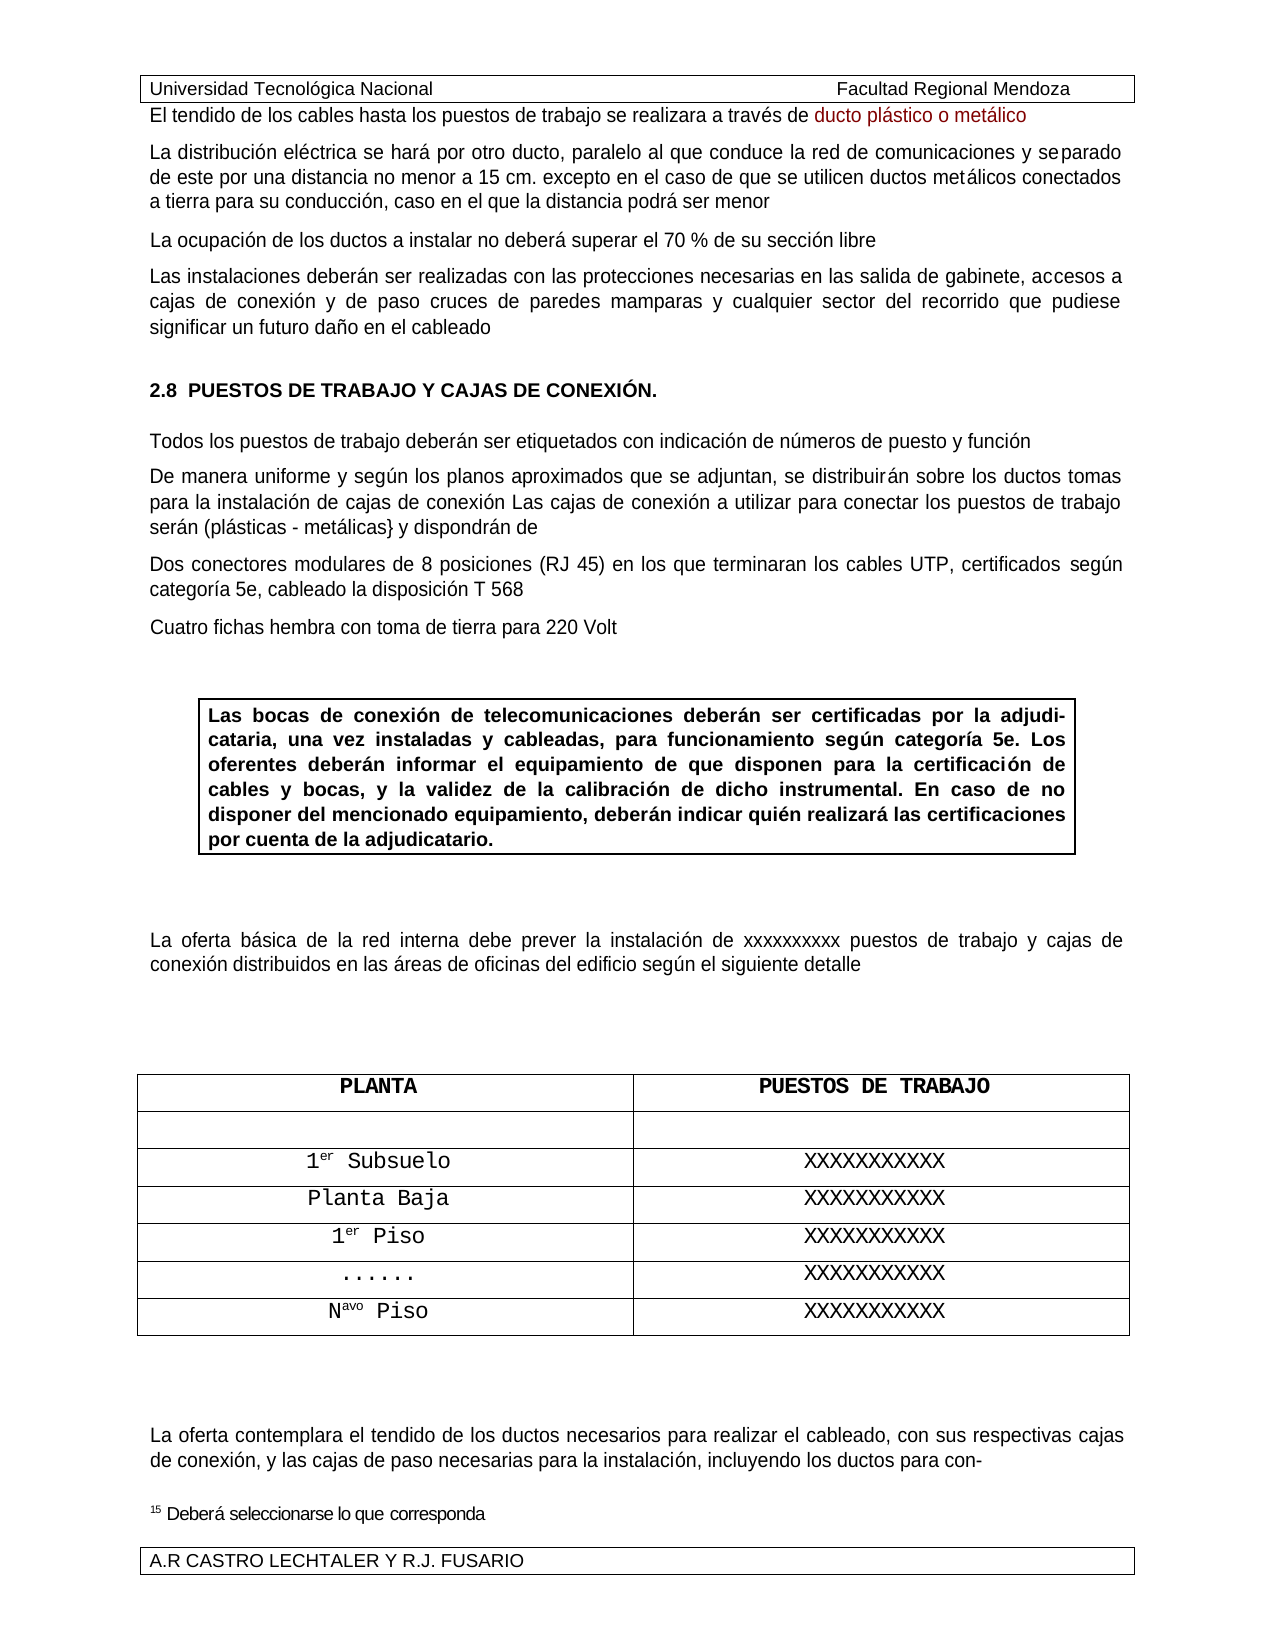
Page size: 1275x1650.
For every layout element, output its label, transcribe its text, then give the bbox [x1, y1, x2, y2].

table_cell XXXXXXXXXXX [634, 1262, 1129, 1298]
table_cell 1er Subsuelo [138, 1149, 633, 1186]
table_header PUESTOS DE TRABAJO [634, 1075, 1129, 1111]
table_cell [138, 1112, 633, 1148]
text De manera uniforme y según los planos aproximados que se adjuntan, se distribuirán sobre los ductos tomas para la instalación de cajas de conexión Las cajas de conexión a utilizar para conectar los puestos de trabajo serán (plásticas - metálicas} y dispondrán de [149, 463, 1122, 540]
table_cell Navo Piso [138, 1299, 633, 1335]
text Las bocas de conexión de telecomunicaciones deberán ser certificadas por la adjudi-cataria, una vez instaladas y cableadas, para funcionamiento según categoría 5e. Los oferentes deberán informar el equipamiento de que disponen para la certificación de cables y bocas, y la validez de la calibración de dicho instrumental. En caso de no disponer del mencionado equipamiento, deberán indicar quién realizará las certifica­ciones por cuenta de la adjudicatario. [200, 700, 1074, 853]
table_cell XXXXXXXXXXX [634, 1224, 1129, 1261]
text La distribución eléctrica se hará por otro ducto, paralelo al que conduce la red de comunicaciones y se­parado de este por una distancia no menor a 15 cm. excepto en el caso de que se utilicen ductos metáli­cos conectados a tierra para su conducción, caso en el que la distancia podrá ser menor [149, 139, 1121, 214]
table_cell XXXXXXXXXXX [634, 1299, 1129, 1335]
text Todos los puestos de trabajo deberán ser etiquetados con indicación de números de puesto y función [149, 429, 1126, 453]
table_cell ...... [138, 1262, 633, 1298]
table_header PLANTA [138, 1075, 633, 1111]
table_cell XXXXXXXXXXX [634, 1187, 1129, 1223]
text 15 Deberá seleccionarse lo que corresponda [150, 1503, 1126, 1524]
text La oferta básica de la red interna debe prever la instalación de xxxxxxxxxx puestos de trabajo y cajas de conexión distribuidos en las áreas de oficinas del edificio según el siguiente detalle [150, 927, 1123, 977]
text Dos conectores modulares de 8 posiciones (RJ 45) en los que terminaran los cables UTP, certificados según categoría 5e, cableado la disposición T 568 [149, 552, 1123, 601]
text Las instalaciones deberán ser realizadas con las protecciones necesarias en las salida de gabinete, ac­cesos a cajas de conexión y de paso cruces de paredes mamparas y cualquier sector del recorrido que pudiese significar un futuro daño en el cableado [149, 263, 1122, 339]
table_cell XXXXXXXXXXX [634, 1149, 1129, 1186]
text 2.8 PUESTOS DE TRABAJO Y CAJAS DE CONEXIÓN. [149, 379, 1126, 402]
table_cell Planta Baja [138, 1187, 633, 1223]
text El tendido de los cables hasta los puestos de trabajo se realizara a través de ducto plástico o metálico [149, 103, 1121, 128]
text La oferta contemplara el tendido de los ductos necesarios para realizar el cableado, con sus respectivas cajas de conexión, y las cajas de paso necesarias para la instalación, incluyendo los ductos para con- [150, 1422, 1126, 1473]
table_cell 1er Piso [138, 1224, 633, 1261]
table_cell [634, 1112, 1129, 1148]
text Cuatro fichas hembra con toma de tierra para 220 Volt [150, 615, 1126, 639]
text La ocupación de los ductos a instalar no deberá superar el 70 % de su sección libre [150, 228, 1126, 252]
